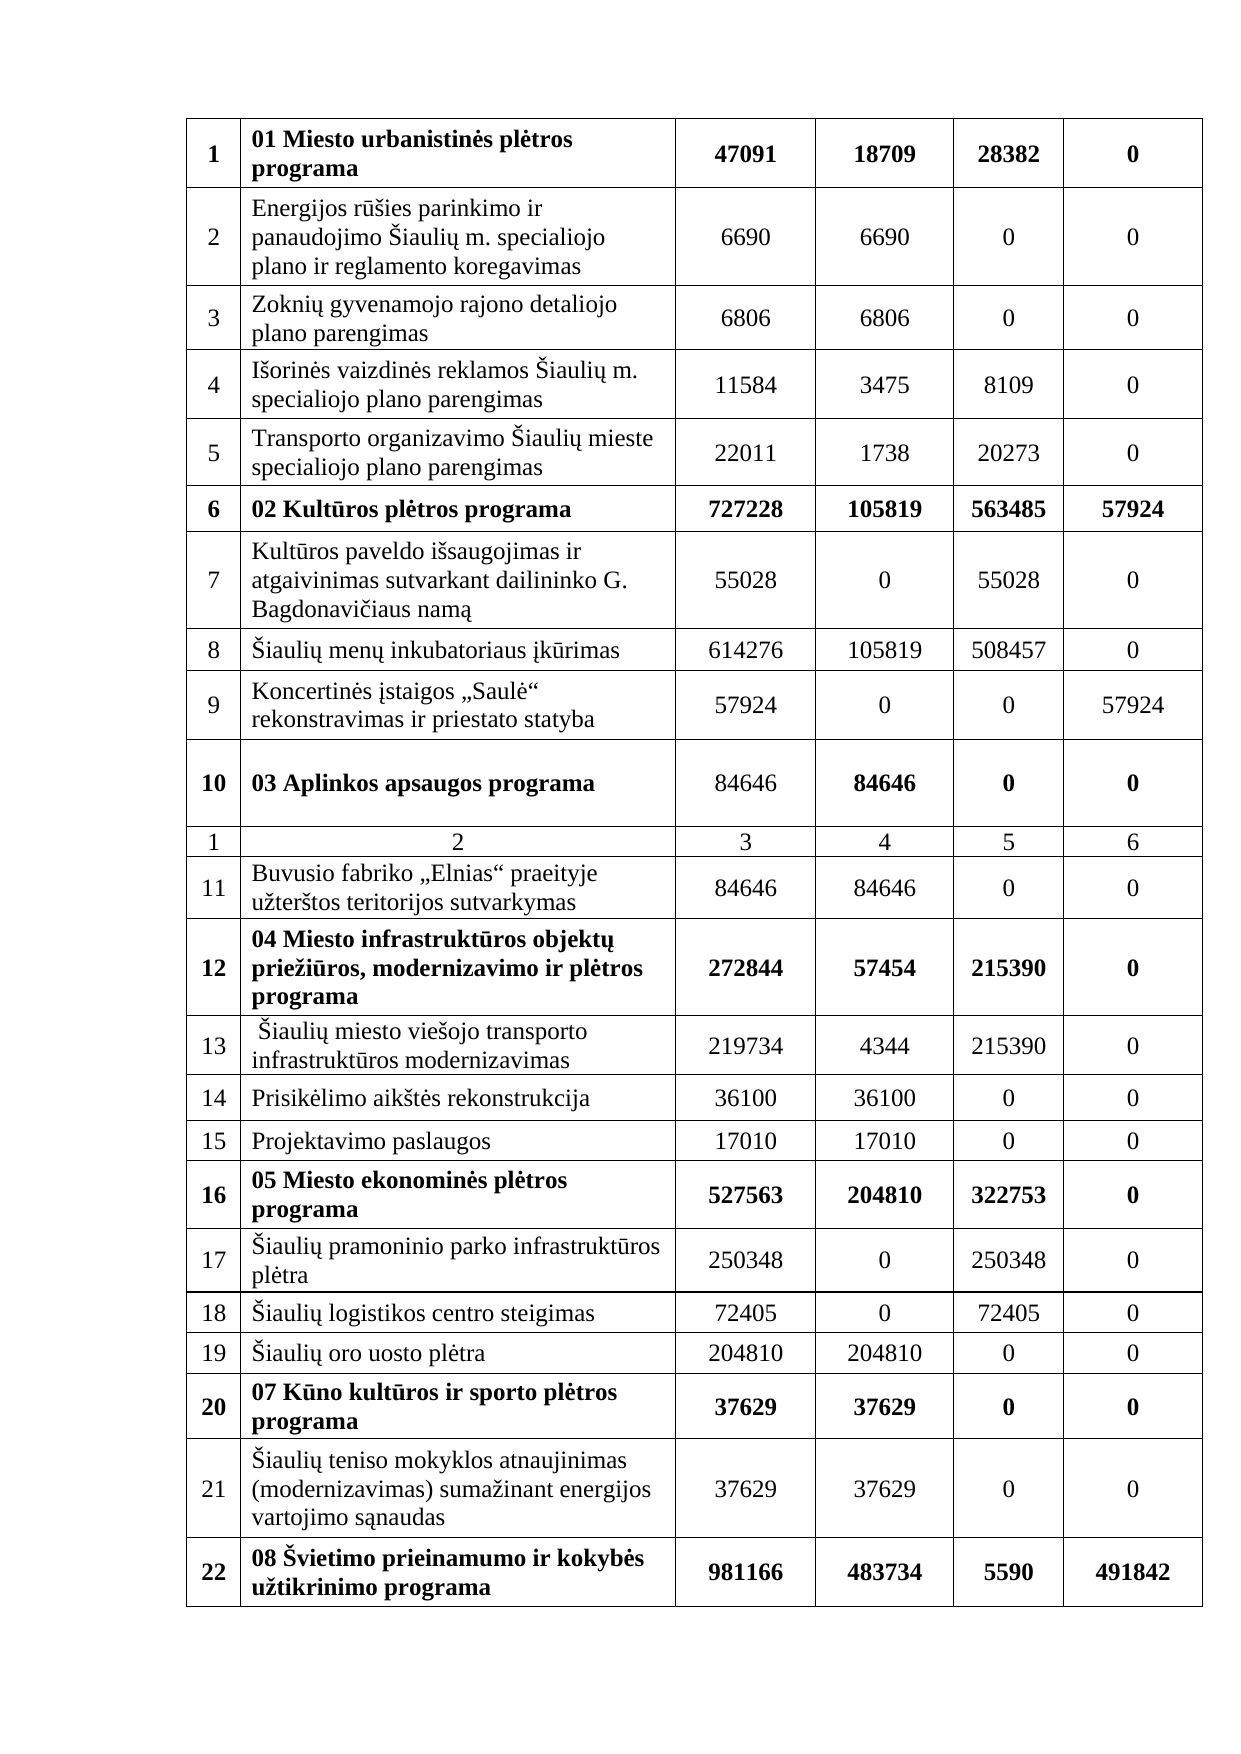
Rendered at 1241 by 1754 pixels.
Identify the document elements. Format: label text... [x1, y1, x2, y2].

table_cell 0 [954, 1439, 1063, 1537]
table_cell Prisikėlimo aikštės rekonstrukcija [241, 1075, 675, 1119]
table_cell 204810 [816, 1333, 953, 1373]
table_cell 0 [1064, 857, 1202, 918]
table_cell 07 Kūno kultūros ir sporto plėtros programa [241, 1374, 675, 1438]
table_cell Kultūros paveldo išsaugojimas ir atgaivinimas sutvarkant dailininko G. Bagdonavičiaus namą [241, 532, 675, 627]
table_cell 2 [187, 188, 240, 285]
table_cell 5 [954, 827, 1063, 856]
table_cell Zoknių gyvenamojo rajono detaliojo plano parengimas [241, 286, 675, 349]
table_cell 483734 [816, 1538, 953, 1606]
table_cell 272844 [676, 919, 815, 1015]
table_cell 491842 [1064, 1538, 1202, 1606]
table_cell 981166 [676, 1538, 815, 1606]
table_cell 1738 [816, 419, 953, 485]
table_cell 0 [1064, 119, 1202, 187]
table_cell 0 [1064, 1439, 1202, 1537]
table_cell 727228 [676, 486, 815, 531]
table_cell 614276 [676, 629, 815, 670]
table_cell 01 Miesto urbanistinės plėtros programa [241, 119, 675, 187]
table_cell 105819 [816, 486, 953, 531]
table_cell 0 [816, 532, 953, 627]
table_cell 0 [1064, 419, 1202, 485]
table_cell 57924 [1064, 671, 1202, 738]
table_cell 21 [187, 1439, 240, 1537]
table_cell Išorinės vaizdinės reklamos Šiaulių m. specialiojo plano parengimas [241, 350, 675, 418]
table_cell 14 [187, 1075, 240, 1119]
table_cell 3 [187, 286, 240, 349]
table_cell 8109 [954, 350, 1063, 418]
table_cell Šiaulių teniso mokyklos atnaujinimas (modernizavimas) sumažinant energijos vartojimo sąnaudas [241, 1439, 675, 1537]
table_cell 19 [187, 1333, 240, 1373]
table_cell Buvusio fabriko „Elnias“ praeityje užterštos teritorijos sutvarkymas [241, 857, 675, 918]
table_cell 08 Švietimo prieinamumo ir kokybės užtikrinimo programa [241, 1538, 675, 1606]
table_cell 6 [1064, 827, 1202, 856]
table_cell 11584 [676, 350, 815, 418]
table_cell 17010 [676, 1121, 815, 1160]
table_cell 0 [954, 740, 1063, 826]
table_cell Šiaulių miesto viešojo transporto infrastruktūros modernizavimas [241, 1016, 675, 1074]
table_cell 3475 [816, 350, 953, 418]
table_cell 7 [187, 532, 240, 627]
table_cell 0 [954, 671, 1063, 738]
table_cell 36100 [676, 1075, 815, 1119]
table_cell 0 [954, 286, 1063, 349]
table_cell 03 Aplinkos apsaugos programa [241, 740, 675, 826]
table_cell 0 [816, 1229, 953, 1291]
table_cell 15 [187, 1121, 240, 1160]
table_cell 57454 [816, 919, 953, 1015]
table_cell 57924 [676, 671, 815, 738]
table_cell 05 Miesto ekonominės plėtros programa [241, 1161, 675, 1227]
table_cell 17 [187, 1229, 240, 1291]
table_cell 55028 [954, 532, 1063, 627]
table_cell 250348 [676, 1229, 815, 1291]
table_cell 0 [1064, 188, 1202, 285]
table_cell 72405 [676, 1293, 815, 1332]
table_cell 204810 [816, 1161, 953, 1227]
table_cell Koncertinės įstaigos „Saulė“ rekonstravimas ir priestato statyba [241, 671, 675, 738]
table_cell 5 [187, 419, 240, 485]
table_cell 0 [954, 1121, 1063, 1160]
table_cell 0 [954, 188, 1063, 285]
table_cell 0 [1064, 350, 1202, 418]
table_cell 0 [1064, 1075, 1202, 1119]
table_cell 18709 [816, 119, 953, 187]
table_cell Energijos rūšies parinkimo ir panaudojimo Šiaulių m. specialiojo plano ir reglamento koregavimas [241, 188, 675, 285]
table_cell 17010 [816, 1121, 953, 1160]
table_cell 0 [1064, 1016, 1202, 1074]
table_cell 215390 [954, 1016, 1063, 1074]
table_cell 6806 [816, 286, 953, 349]
table_cell 0 [1064, 1121, 1202, 1160]
table_cell 12 [187, 919, 240, 1015]
table_cell 6 [187, 486, 240, 531]
table_cell 04 Miesto infrastruktūros objektų priežiūros, modernizavimo ir plėtros programa [241, 919, 675, 1015]
table_cell 0 [1064, 1293, 1202, 1332]
table_cell 0 [954, 1075, 1063, 1119]
table_cell 84646 [676, 740, 815, 826]
table_cell 11 [187, 857, 240, 918]
table_cell 4 [187, 350, 240, 418]
table_cell 5590 [954, 1538, 1063, 1606]
table_cell 1 [187, 119, 240, 187]
table_cell 219734 [676, 1016, 815, 1074]
table_cell Šiaulių pramoninio parko infrastruktūros plėtra [241, 1229, 675, 1291]
table_cell 37629 [816, 1374, 953, 1438]
table_cell 6806 [676, 286, 815, 349]
table_cell 9 [187, 671, 240, 738]
table_cell 105819 [816, 629, 953, 670]
table_cell 215390 [954, 919, 1063, 1015]
table_cell 47091 [676, 119, 815, 187]
table_cell 22 [187, 1538, 240, 1606]
table_cell 563485 [954, 486, 1063, 531]
table_cell 0 [954, 1374, 1063, 1438]
table_cell 0 [1064, 629, 1202, 670]
table_cell 6690 [816, 188, 953, 285]
table_cell 84646 [816, 857, 953, 918]
table_cell 204810 [676, 1333, 815, 1373]
table_cell Šiaulių logistikos centro steigimas [241, 1293, 675, 1332]
table_cell 0 [1064, 919, 1202, 1015]
table_cell 72405 [954, 1293, 1063, 1332]
table_cell 4 [816, 827, 953, 856]
table_cell 0 [954, 1333, 1063, 1373]
table_cell 18 [187, 1293, 240, 1332]
table_cell 20 [187, 1374, 240, 1438]
table_cell 13 [187, 1016, 240, 1074]
table_cell 3 [676, 827, 815, 856]
table_cell Transporto organizavimo Šiaulių mieste specialiojo plano parengimas [241, 419, 675, 485]
table_cell 8 [187, 629, 240, 670]
table_cell Šiaulių oro uosto plėtra [241, 1333, 675, 1373]
table_cell 20273 [954, 419, 1063, 485]
table_cell 37629 [816, 1439, 953, 1537]
table_cell 10 [187, 740, 240, 826]
table_cell 0 [1064, 286, 1202, 349]
table_cell 37629 [676, 1439, 815, 1537]
table_cell 22011 [676, 419, 815, 485]
table_cell 16 [187, 1161, 240, 1227]
table_cell 02 Kultūros plėtros programa [241, 486, 675, 531]
table_cell 0 [1064, 740, 1202, 826]
table_cell 55028 [676, 532, 815, 627]
table_cell 6690 [676, 188, 815, 285]
table_cell 1 [187, 827, 240, 856]
table_cell 0 [1064, 1333, 1202, 1373]
table_cell 508457 [954, 629, 1063, 670]
table_cell 0 [1064, 1374, 1202, 1438]
table_cell 57924 [1064, 486, 1202, 531]
table_cell 0 [1064, 1229, 1202, 1291]
table_cell 0 [816, 1293, 953, 1332]
table_cell 0 [1064, 532, 1202, 627]
table_cell 36100 [816, 1075, 953, 1119]
table_cell 322753 [954, 1161, 1063, 1227]
table_cell 84646 [816, 740, 953, 826]
table_cell 2 [241, 827, 675, 856]
table_cell 0 [816, 671, 953, 738]
table_cell 28382 [954, 119, 1063, 187]
table_cell 84646 [676, 857, 815, 918]
table_cell 250348 [954, 1229, 1063, 1291]
table_cell 527563 [676, 1161, 815, 1227]
table_cell 4344 [816, 1016, 953, 1074]
table_cell 37629 [676, 1374, 815, 1438]
table_cell 0 [1064, 1161, 1202, 1227]
table_cell Šiaulių menų inkubatoriaus įkūrimas [241, 629, 675, 670]
table_cell Projektavimo paslaugos [241, 1121, 675, 1160]
table_cell 0 [954, 857, 1063, 918]
